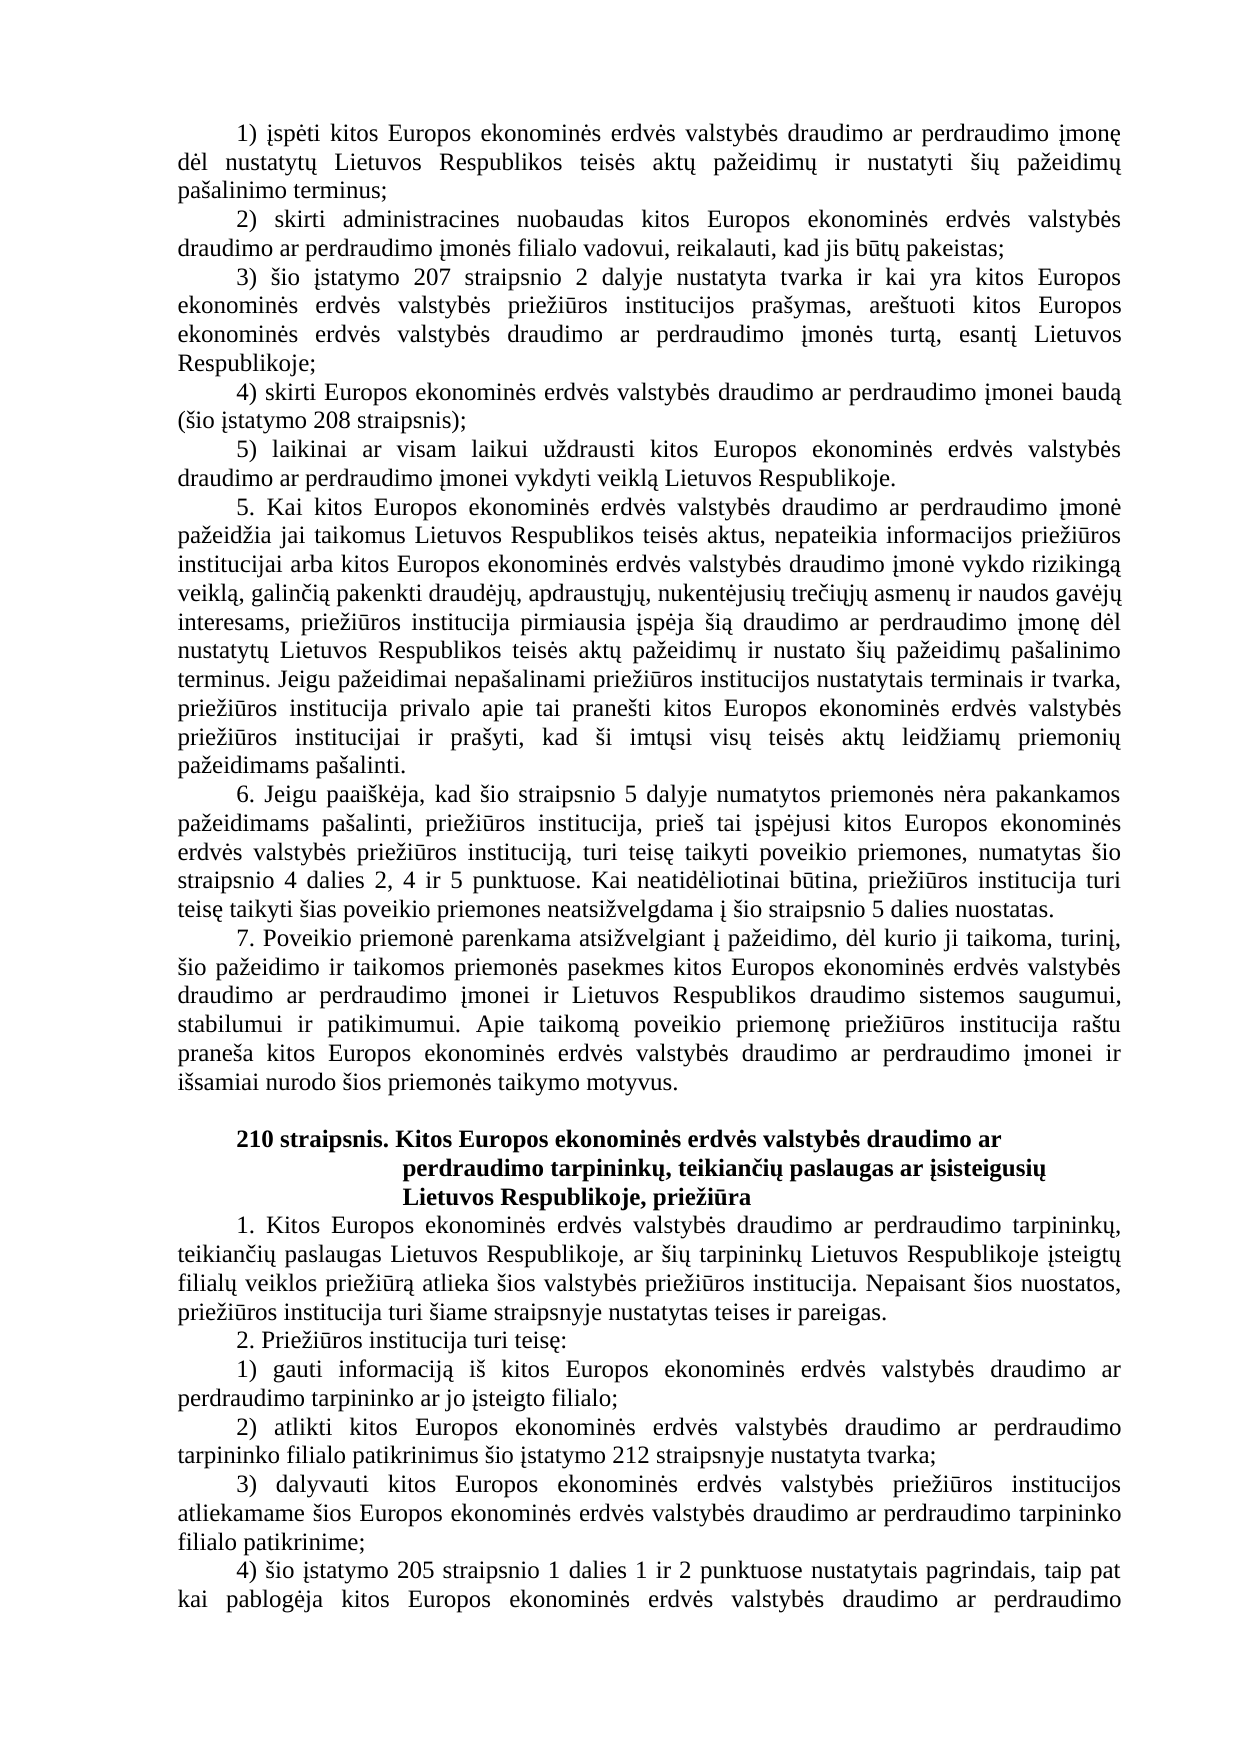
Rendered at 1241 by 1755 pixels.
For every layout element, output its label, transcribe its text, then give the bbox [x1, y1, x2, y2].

text 6. Jeigu paaiškėja, kad šio straipsnio 5 dalyje numatytos priemonės nėra pakankamos pažeidimams pašalinti, priežiūros institucija, prieš tai įspėjusi kitos Europos ekonominės erdvės valstybės priežiūros instituciją, turi teisę taikyti poveikio priemones, numatytas šio straipsnio 4 dalies 2, 4 ir 5 punktuose. Kai neatidėliotinai būtina, priežiūros institucija turi teisę taikyti šias poveikio priemones neatsižvelgdama į šio straipsnio 5 dalies nuostatas. [177, 779, 1122, 923]
text 3) dalyvauti kitos Europos ekonominės erdvės valstybės priežiūros institucijos atliekamame šios Europos ekonominės erdvės valstybės draudimo ar perdraudimo tarpininko filialo patikrinime; [177, 1469, 1122, 1556]
text 1) gauti informaciją iš kitos Europos ekonominės erdvės valstybės draudimo ar perdraudimo tarpininko ar jo įsteigto filialo; [177, 1354, 1122, 1412]
text 5) laikinai ar visam laikui uždrausti kitos Europos ekonominės erdvės valstybės draudimo ar perdraudimo įmonei vykdyti veiklą Lietuvos Respublikoje. [177, 434, 1122, 492]
text 4) skirti Europos ekonominės erdvės valstybės draudimo ar perdraudimo įmonei baudą (šio įstatymo 208 straipsnis); [177, 377, 1122, 434]
text 4) šio įstatymo 205 straipsnio 1 dalies 1 ir 2 punktuose nustatytais pagrindais, taip pat kai pablogėja kitos Europos ekonominės erdvės valstybės draudimo ar perdraudimo [177, 1556, 1122, 1613]
text 5. Kai kitos Europos ekonominės erdvės valstybės draudimo ar perdraudimo įmonė pažeidžia jai taikomus Lietuvos Respublikos teisės aktus, nepateikia informacijos priežiūros institucijai arba kitos Europos ekonominės erdvės valstybės draudimo įmonė vykdo rizikingą veiklą, galinčią pakenkti draudėjų, apdraustųjų, nukentėjusių trečiųjų asmenų ir naudos gavėjų interesams, priežiūros institucija pirmiausia įspėja šią draudimo ar perdraudimo įmonę dėl nustatytų Lietuvos Respublikos teisės aktų pažeidimų ir nustato šių pažeidimų pašalinimo terminus. Jeigu pažeidimai nepašalinami priežiūros institucijos nustatytais terminais ir tvarka, priežiūros institucija privalo apie tai pranešti kitos Europos ekonominės erdvės valstybės priežiūros institucijai ir prašyti, kad ši imtųsi visų teisės aktų leidžiamų priemonių pažeidimams pašalinti. [177, 492, 1122, 779]
text 3) šio įstatymo 207 straipsnio 2 dalyje nustatyta tvarka ir kai yra kitos Europos ekonominės erdvės valstybės priežiūros institucijos prašymas, areštuoti kitos Europos ekonominės erdvės valstybės draudimo ar perdraudimo įmonės turtą, esantį Lietuvos Respublikoje; [177, 262, 1122, 377]
text 2) skirti administracines nuobaudas kitos Europos ekonominės erdvės valstybės draudimo ar perdraudimo įmonės filialo vadovui, reikalauti, kad jis būtų pakeistas; [177, 204, 1122, 262]
text 7. Poveikio priemonė parenkama atsižvelgiant į pažeidimo, dėl kurio ji taikoma, turinį, šio pažeidimo ir taikomos priemonės pasekmes kitos Europos ekonominės erdvės valstybės draudimo ar perdraudimo įmonei ir Lietuvos Respublikos draudimo sistemos saugumui, stabilumui ir patikimumui. Apie taikomą poveikio priemonę priežiūros institucija raštu praneša kitos Europos ekonominės erdvės valstybės draudimo ar perdraudimo įmonei ir išsamiai nurodo šios priemonės taikymo motyvus. [177, 923, 1122, 1096]
text 210 straipsnis. Kitos Europos ekonominės erdvės valstybės draudimo ar perdraudimo tarpininkų, teikiančių paslaugas ar įsisteigusių Lietuvos Respublikoje, priežiūra [236, 1124, 1122, 1211]
text 1) įspėti kitos Europos ekonominės erdvės valstybės draudimo ar perdraudimo įmonę dėl nustatytų Lietuvos Respublikos teisės aktų pažeidimų ir nustatyti šių pažeidimų pašalinimo terminus; [177, 118, 1122, 204]
text 2. Priežiūros institucija turi teisę: [177, 1326, 1122, 1354]
text 1. Kitos Europos ekonominės erdvės valstybės draudimo ar perdraudimo tarpininkų, teikiančių paslaugas Lietuvos Respublikoje, ar šių tarpininkų Lietuvos Respublikoje įsteigtų filialų veiklos priežiūrą atlieka šios valstybės priežiūros institucija. Nepaisant šios nuostatos, priežiūros institucija turi šiame straipsnyje nustatytas teises ir pareigas. [177, 1211, 1122, 1326]
text 2) atlikti kitos Europos ekonominės erdvės valstybės draudimo ar perdraudimo tarpininko filialo patikrinimus šio įstatymo 212 straipsnyje nustatyta tvarka; [177, 1412, 1122, 1469]
